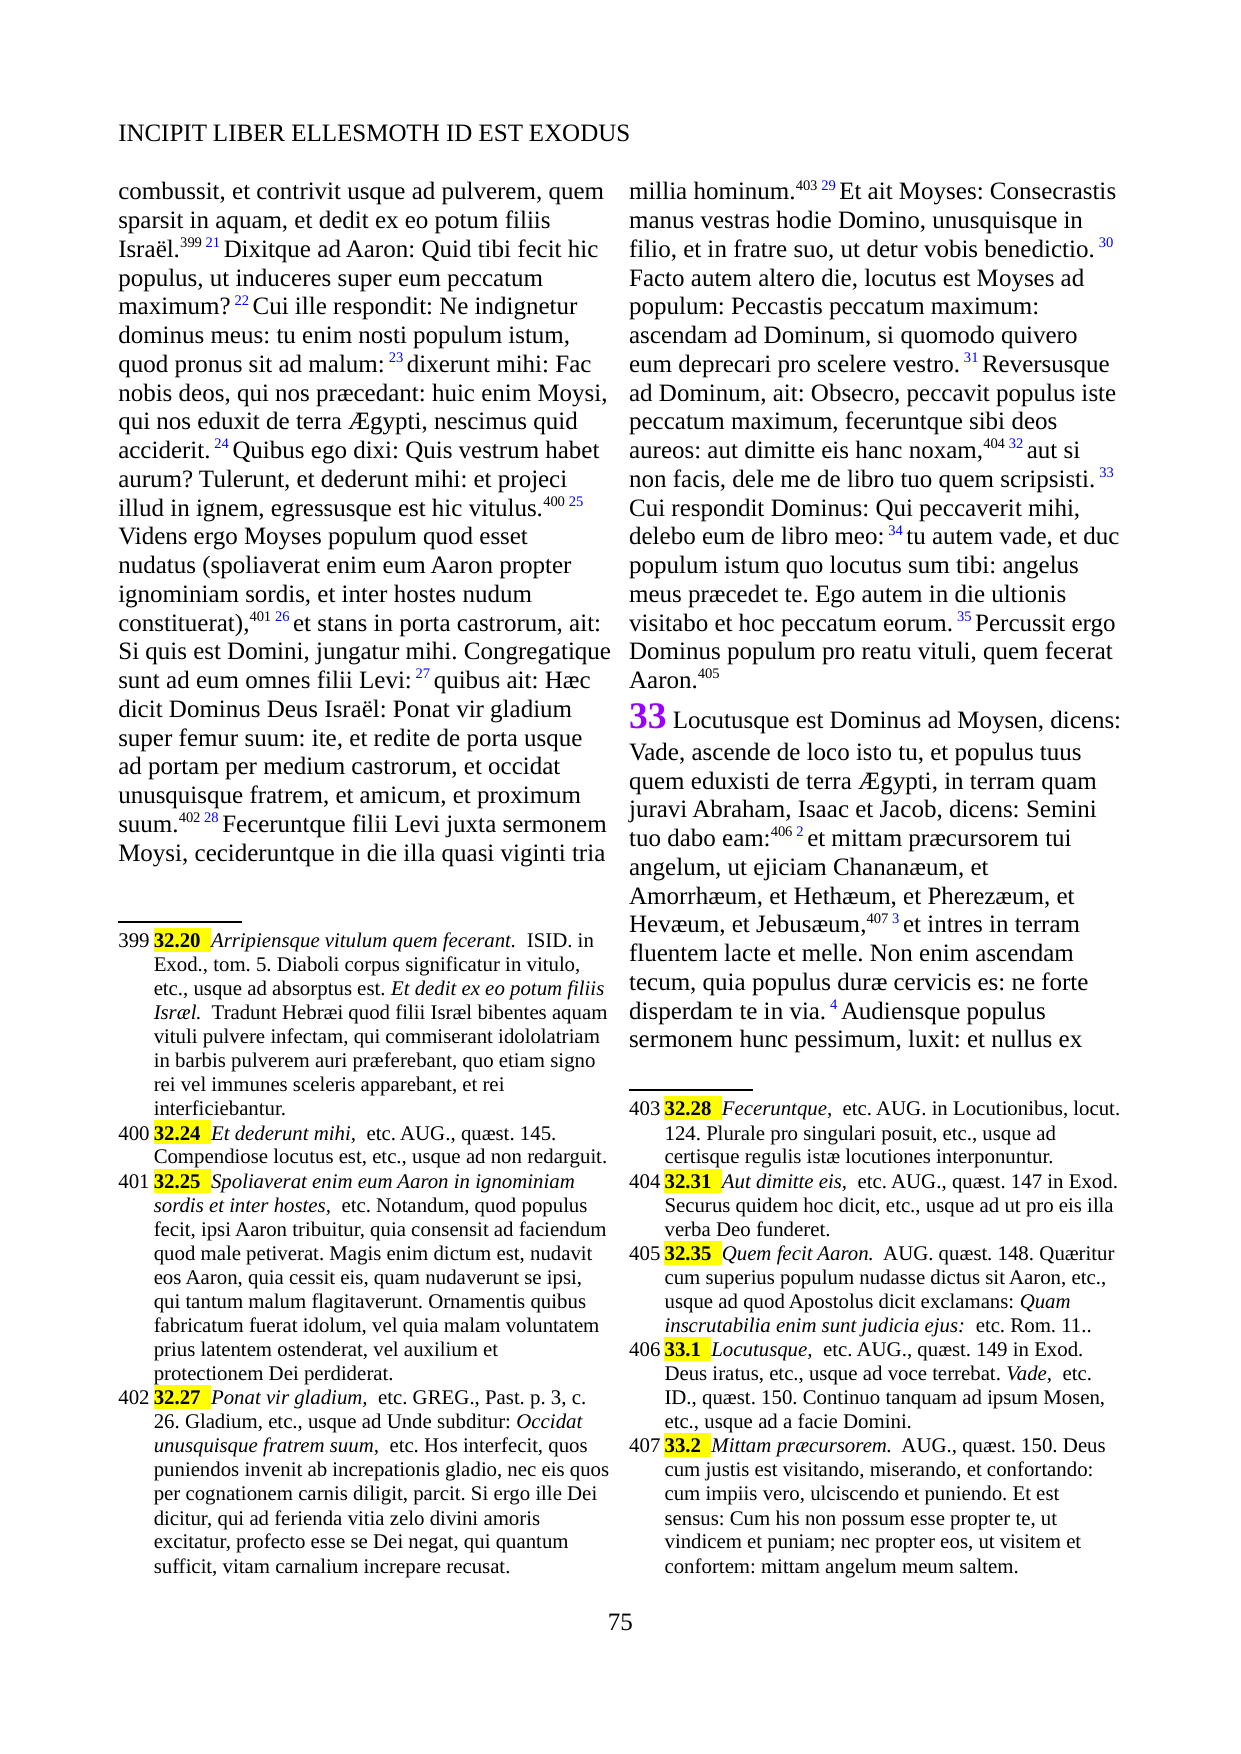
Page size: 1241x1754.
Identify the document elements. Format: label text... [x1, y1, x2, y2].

text 33 Locutusque est Dominus ad Moysen, dicens: Vade, ascende de loco isto tu, et populus tuus quem eduxisti de terra Ægypti, in terram quam juravi Abraham, Isaac et Jacob, dicens: Semini tuo dabo eam: 2 et mittam præcursorem tui angelum, ut ejiciam Chananæum, et Amorrhæum, et Hethæum, et Pherezæum, et Hevæum, et Jebusæum, 3 et intres in terram fluentem lacte et melle. Non enim ascendam tecum, quia populus duræ cervicis es: ne forte disperdam te in via. 4 Audiensque populus sermonem hunc pessimum, luxit: et nullus ex [629, 694, 1122, 1053]
text 32.27 Ponat vir gladium, etc. GREG., Past. p. 3, c. 26. Gladium, etc., usque ad Unde subditur: Occidat unusquisque fratrem suum, etc. Hos interfecit, quos puniendos invenit ab increpationis gladio, nec eis quos per cognationem carnis diligit, parcit. Si ergo ille Dei dicitur, qui ad ferienda vitia zelo divini amoris excitatur, profecto esse se Dei negat, qui quantum sufficit, vitam carnalium increpare recusat. [118, 1385, 611, 1578]
text millia hominum. 29 Et ait Moyses: Consecrastis manus vestras hodie Domino, unusquisque in filio, et in fratre suo, ut detur vobis benedictio. 30 Facto autem altero die, locutus est Moyses ad populum: Peccastis peccatum maximum: ascendam ad Dominum, si quomodo quivero eum deprecari pro scelere vestro. 31 Reversusque ad Dominum, ait: Obsecro, peccavit populus iste peccatum maximum, feceruntque sibi deos aureos: aut dimitte eis hanc noxam, 32 aut si non facis, dele me de libro tuo quem scripsisti. 33 Cui respondit Dominus: Qui peccaverit mihi, delebo eum de libro meo: 34 tu autem vade, et duc populum istum quo locutus sum tibi: angelus meus præcedet te. Ego autem in die ultionis visitabo et hoc peccatum eorum. 35 Percussit ergo Dominus populum pro reatu vituli, quem fecerat Aaron. [629, 176, 1122, 694]
text 32.25 Spoliaverat enim eum Aaron in ignominiam sordis et inter hostes, etc. Notandum, quod populus fecit, ipsi Aaron tribuitur, quia consensit ad faciendum quod male petiverat. Magis enim dictum est, nudavit eos Aaron, quia cessit eis, quam nudaverunt se ipsi, qui tantum malum flagitaverunt. Ornamentis quibus fabricatum fuerat idolum, vel quia malam voluntatem prius latentem ostenderat, vel auxilium et protectionem Dei perdiderat. [118, 1168, 611, 1385]
text 32.35 Quem fecit Aaron. AUG. quæst. 148. Quæritur cum superius populum nudasse dictus sit Aaron, etc., usque ad quod Apostolus dicit exclamans: Quam inscrutabilia enim sunt judicia ejus: etc. Rom. 11.. [629, 1241, 1122, 1337]
text 32.31 Aut dimitte eis, etc. AUG., quæst. 147 in Exod. Securus quidem hoc dicit, etc., usque ad ut pro eis illa verba Deo funderet. [629, 1168, 1122, 1241]
text 32.24 Et dederunt mihi, etc. AUG., quæst. 145. Compendiose locutus est, etc., usque ad non redarguit. [118, 1120, 611, 1168]
text 33.1 Locutusque, etc. AUG., quæst. 149 in Exod. Deus iratus, etc., usque ad voce terrebat. Vade, etc. ID., quæst. 150. Continuo tanquam ad ipsum Mosen, etc., usque ad a facie Domini. [629, 1337, 1122, 1433]
text 33.2 Mittam præcursorem. AUG., quæst. 150. Deus cum justis est visitando, miserando, et confortando: cum impiis vero, ulciscendo et puniendo. Et est sensus: Cum his non possum esse propter te, ut vindicem et puniam; nec propter eos, ut visitem et confortem: mittam angelum meum saltem. [629, 1433, 1122, 1578]
text 32.20 Arripiensque vitulum quem fecerant. ISID. in Exod., tom. 5. Diaboli corpus significatur in vitulo, etc., usque ad absorptus est. Et dedit ex eo potum filiis Isræl. Tradunt Hebræi quod filii Isræl bibentes aquam vituli pulvere infectam, qui commiserant idololatriam in barbis pulverem auri præferebant, quo etiam signo rei vel immunes sceleris apparebant, et rei interficiebantur. [118, 928, 611, 1120]
text combussit, et contrivit usque ad pulverem, quem sparsit in aquam, et dedit ex eo potum filiis Israël. 21 Dixitque ad Aaron: Quid tibi fecit hic populus, ut induceres super eum peccatum maximum? 22 Cui ille respondit: Ne indignetur dominus meus: tu enim nosti populum istum, quod pronus sit ad malum: 23 dixerunt mihi: Fac nobis deos, qui nos præcedant: huic enim Moysi, qui nos eduxit de terra Ægypti, nescimus quid acciderit. 24 Quibus ego dixi: Quis vestrum habet aurum? Tulerunt, et dederunt mihi: et projeci illud in ignem, egressusque est hic vitulus. 25 Videns ergo Moyses populum quod esset nudatus (spoliaverat enim eum Aaron propter ignominiam sordis, et inter hostes nudum constituerat), 26 et stans in porta castrorum, ait: Si quis est Domini, jungatur mihi. Congregatique sunt ad eum omnes filii Levi: 27 quibus ait: Hæc dicit Dominus Deus Israël: Ponat vir gladium super femur suum: ite, et redite de porta usque ad portam per medium castrorum, et occidat unusquisque fratrem, et amicum, et proximum suum. 28 Feceruntque filii Levi juxta sermonem Moysi, cecideruntque in die illa quasi viginti tria [118, 176, 611, 866]
text 32.28 Feceruntque, etc. AUG. in Locutionibus, locut. 124. Plurale pro singulari posuit, etc., usque ad certisque regulis istæ locutiones interponuntur. [629, 1096, 1122, 1168]
